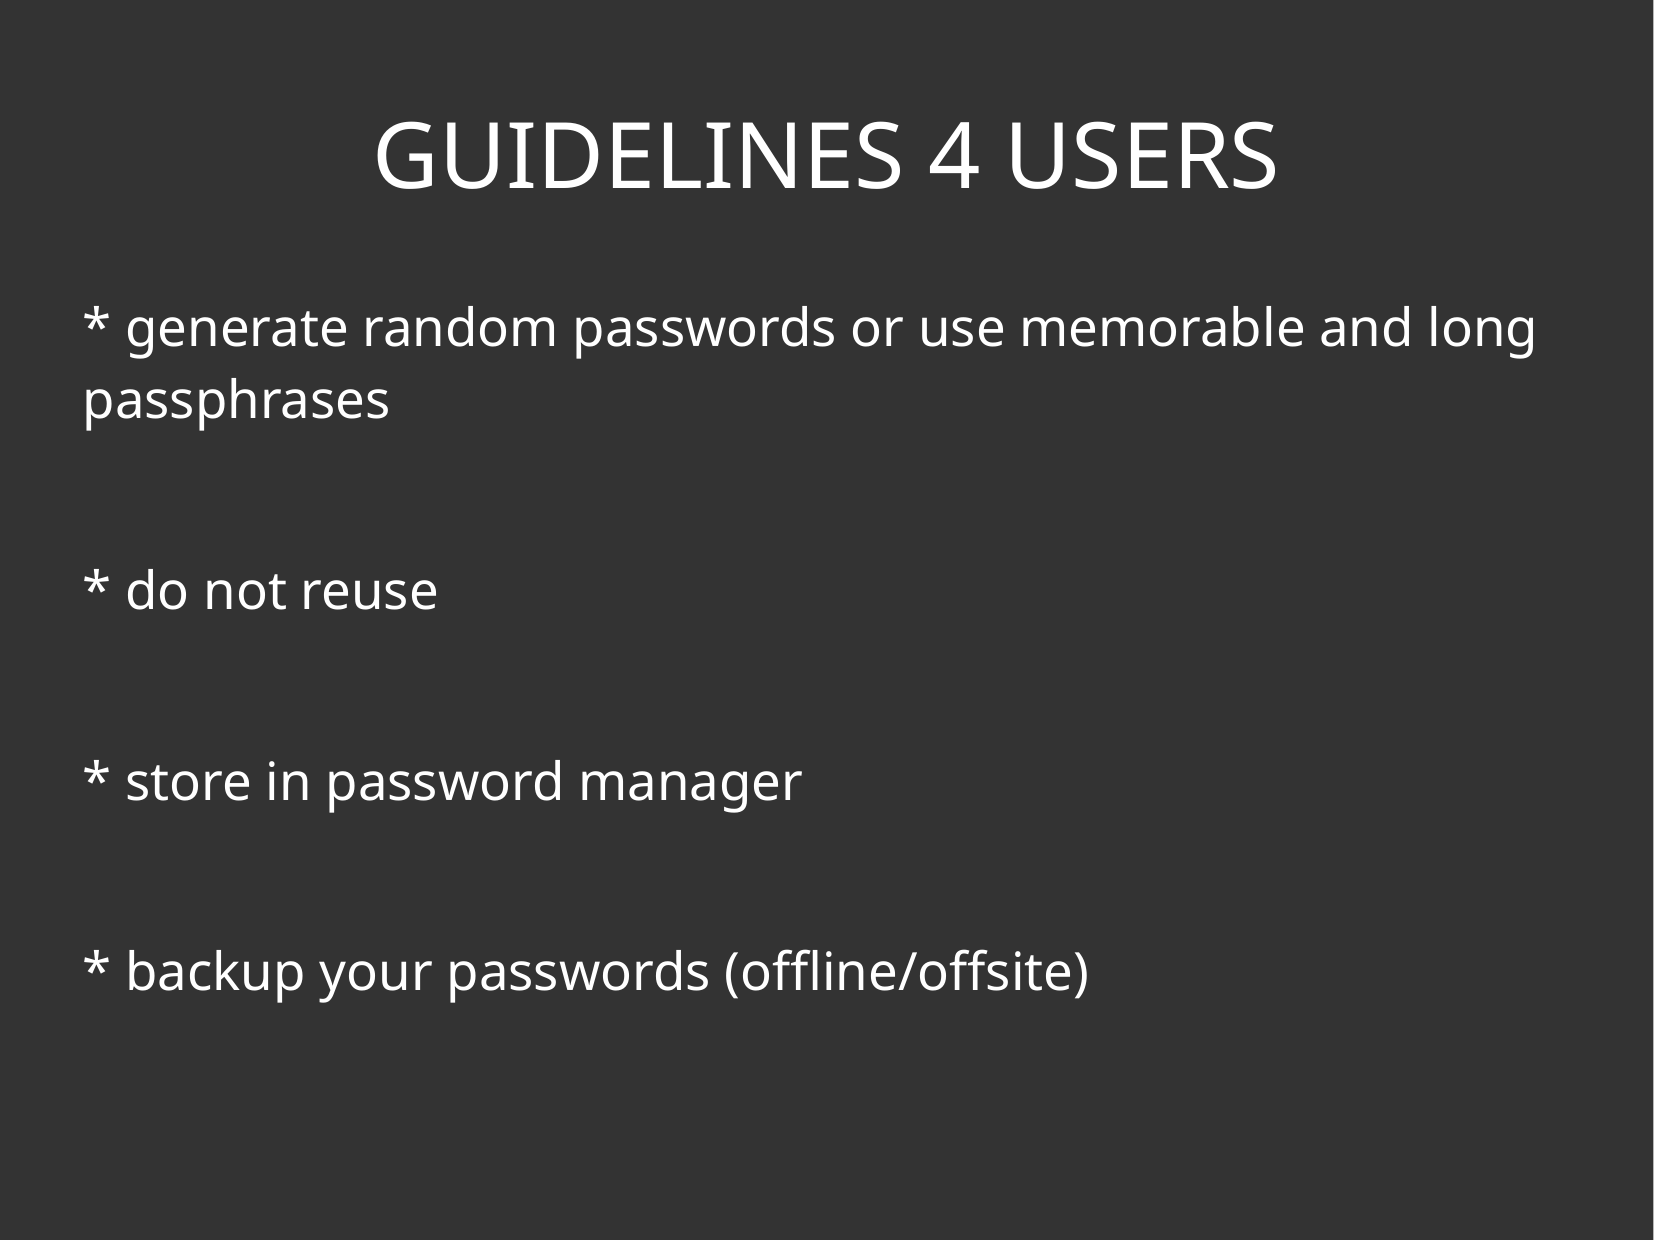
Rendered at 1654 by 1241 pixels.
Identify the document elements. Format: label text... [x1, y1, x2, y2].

title GUIDELINES 4 USERS [82, 49, 1571, 257]
list * generate random passwords or use memorable and long passphrases * do not reuse * store in password manager * backup your passwords (offline/offsite) [82, 290, 1571, 1010]
